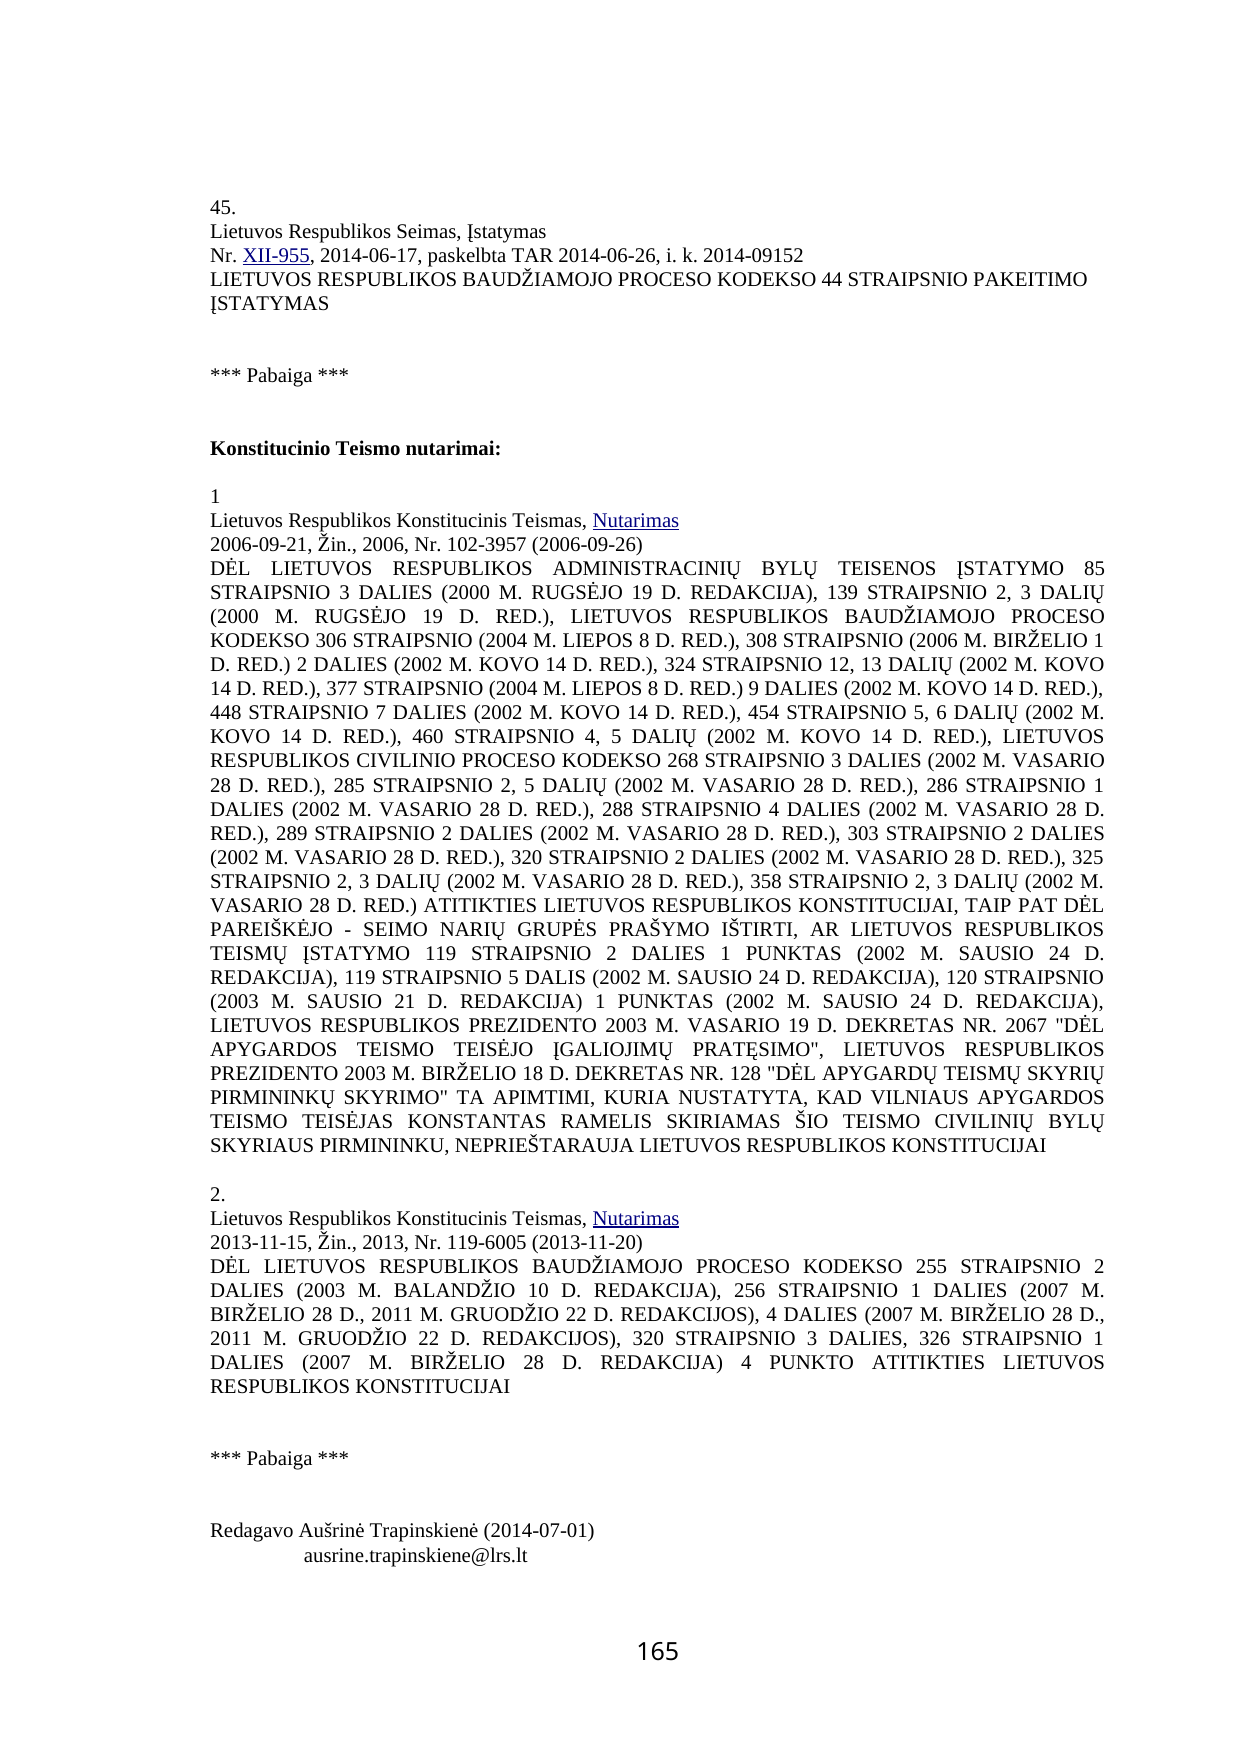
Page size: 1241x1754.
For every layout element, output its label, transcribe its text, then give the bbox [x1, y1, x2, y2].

text Lietuvos Respublikos Seimas, Įstatymas [210, 219, 1106, 243]
text *** Pabaiga *** [210, 1446, 1106, 1470]
text *** Pabaiga *** [210, 363, 1106, 387]
text Redagavo Aušrinė Trapinskienė (2014-07-01) [210, 1518, 1106, 1542]
text LIETUVOS RESPUBLIKOS BAUDŽIAMOJO PROCESO KODEKSO 44 STRAIPSNIO PAKEITIMO ĮSTATYMAS [210, 267, 1106, 315]
text 2. [210, 1182, 1106, 1206]
text Konstitucinio Teismo nutarimai: [210, 436, 1106, 460]
text Nr. XII-955, 2014-06-17, paskelbta TAR 2014-06-26, i. k. 2014-09152 [210, 243, 1106, 267]
text 2013-11-15, Žin., 2013, Nr. 119-6005 (2013-11-20) [210, 1230, 1106, 1254]
text Lietuvos Respublikos Konstitucinis Teismas, Nutarimas [210, 1206, 1106, 1230]
text 45. [210, 195, 1106, 219]
text 1 [210, 484, 1106, 508]
text DĖL LIETUVOS RESPUBLIKOS ADMINISTRACINIŲ BYLŲ TEISENOS ĮSTATYMO 85 STRAIPSNIO 3 DALIES (2000 M. RUGSĖJO 19 D. REDAKCIJA), 139 STRAIPSNIO 2, 3 DALIŲ (2000 M. RUGSĖJO 19 D. RED.), LIETUVOS RESPUBLIKOS BAUDŽIAMOJO PROCESO KODEKSO 306 STRAIPSNIO (2004 M. LIEPOS 8 D. RED.), 308 STRAIPSNIO (2006 M. BIRŽELIO 1 D. RED.) 2 DALIES (2002 M. KOVO 14 D. RED.), 324 STRAIPSNIO 12, 13 DALIŲ (2002 M. KOVO 14 D. RED.), 377 STRAIPSNIO (2004 M. LIEPOS 8 D. RED.) 9 DALIES (2002 M. KOVO 14 D. RED.), 448 STRAIPSNIO 7 DALIES (2002 M. KOVO 14 D. RED.), 454 STRAIPSNIO 5, 6 DALIŲ (2002 M. KOVO 14 D. RED.), 460 STRAIPSNIO 4, 5 DALIŲ (2002 M. KOVO 14 D. RED.), LIETUVOS RESPUBLIKOS CIVILINIO PROCESO KODEKSO 268 STRAIPSNIO 3 DALIES (2002 M. VASARIO 28 D. RED.), 285 STRAIPSNIO 2, 5 DALIŲ (2002 M. VASARIO 28 D. RED.), 286 STRAIPSNIO 1 DALIES (2002 M. VASARIO 28 D. RED.), 288 STRAIPSNIO 4 DALIES (2002 M. VASARIO 28 D. RED.), 289 STRAIPSNIO 2 DALIES (2002 M. VASARIO 28 D. RED.), 303 STRAIPSNIO 2 DALIES (2002 M. VASARIO 28 D. RED.), 320 STRAIPSNIO 2 DALIES (2002 M. VASARIO 28 D. RED.), 325 STRAIPSNIO 2, 3 DALIŲ (2002 M. VASARIO 28 D. RED.), 358 STRAIPSNIO 2, 3 DALIŲ (2002 M. VASARIO 28 D. RED.) ATITIKTIES LIETUVOS RESPUBLIKOS KONSTITUCIJAI, TAIP PAT DĖL PAREIŠKĖJO - SEIMO NARIŲ GRUPĖS PRAŠYMO IŠTIRTI, AR LIETUVOS RESPUBLIKOS TEISMŲ ĮSTATYMO 119 STRAIPSNIO 2 DALIES 1 PUNKTAS (2002 M. SAUSIO 24 D. REDAKCIJA), 119 STRAIPSNIO 5 DALIS (2002 M. SAUSIO 24 D. REDAKCIJA), 120 STRAIPSNIO (2003 M. SAUSIO 21 D. REDAKCIJA) 1 PUNKTAS (2002 M. SAUSIO 24 D. REDAKCIJA), LIETUVOS RESPUBLIKOS PREZIDENTO 2003 M. VASARIO 19 D. DEKRETAS NR. 2067 "DĖL APYGARDOS TEISMO TEISĖJO ĮGALIOJIMŲ PRATĘSIMO", LIETUVOS RESPUBLIKOS PREZIDENTO 2003 M. BIRŽELIO 18 D. DEKRETAS NR. 128 "DĖL APYGARDŲ TEISMŲ SKYRIŲ PIRMININKŲ SKYRIMO" TA APIMTIMI, KURIA NUSTATYTA, KAD VILNIAUS APYGARDOS TEISMO TEISĖJAS KONSTANTAS RAMELIS SKIRIAMAS ŠIO TEISMO CIVILINIŲ BYLŲ SKYRIAUS PIRMININKU, NEPRIEŠTARAUJA LIETUVOS RESPUBLIKOS KONSTITUCIJAI [210, 556, 1106, 1157]
text ausrine.trapinskiene@lrs.lt [210, 1542, 1106, 1567]
text Lietuvos Respublikos Konstitucinis Teismas, Nutarimas [210, 508, 1106, 532]
text DĖL LIETUVOS RESPUBLIKOS BAUDŽIAMOJO PROCESO KODEKSO 255 STRAIPSNIO 2 DALIES (2003 M. BALANDŽIO 10 D. REDAKCIJA), 256 STRAIPSNIO 1 DALIES (2007 M. BIRŽELIO 28 D., 2011 M. GRUODŽIO 22 D. REDAKCIJOS), 4 DALIES (2007 M. BIRŽELIO 28 D., 2011 M. GRUODŽIO 22 D. REDAKCIJOS), 320 STRAIPSNIO 3 DALIES, 326 STRAIPSNIO 1 DALIES (2007 M. BIRŽELIO 28 D. REDAKCIJA) 4 PUNKTO ATITIKTIES LIETUVOS RESPUBLIKOS KONSTITUCIJAI [210, 1254, 1106, 1398]
text 2006-09-21, Žin., 2006, Nr. 102-3957 (2006-09-26) [210, 532, 1106, 556]
